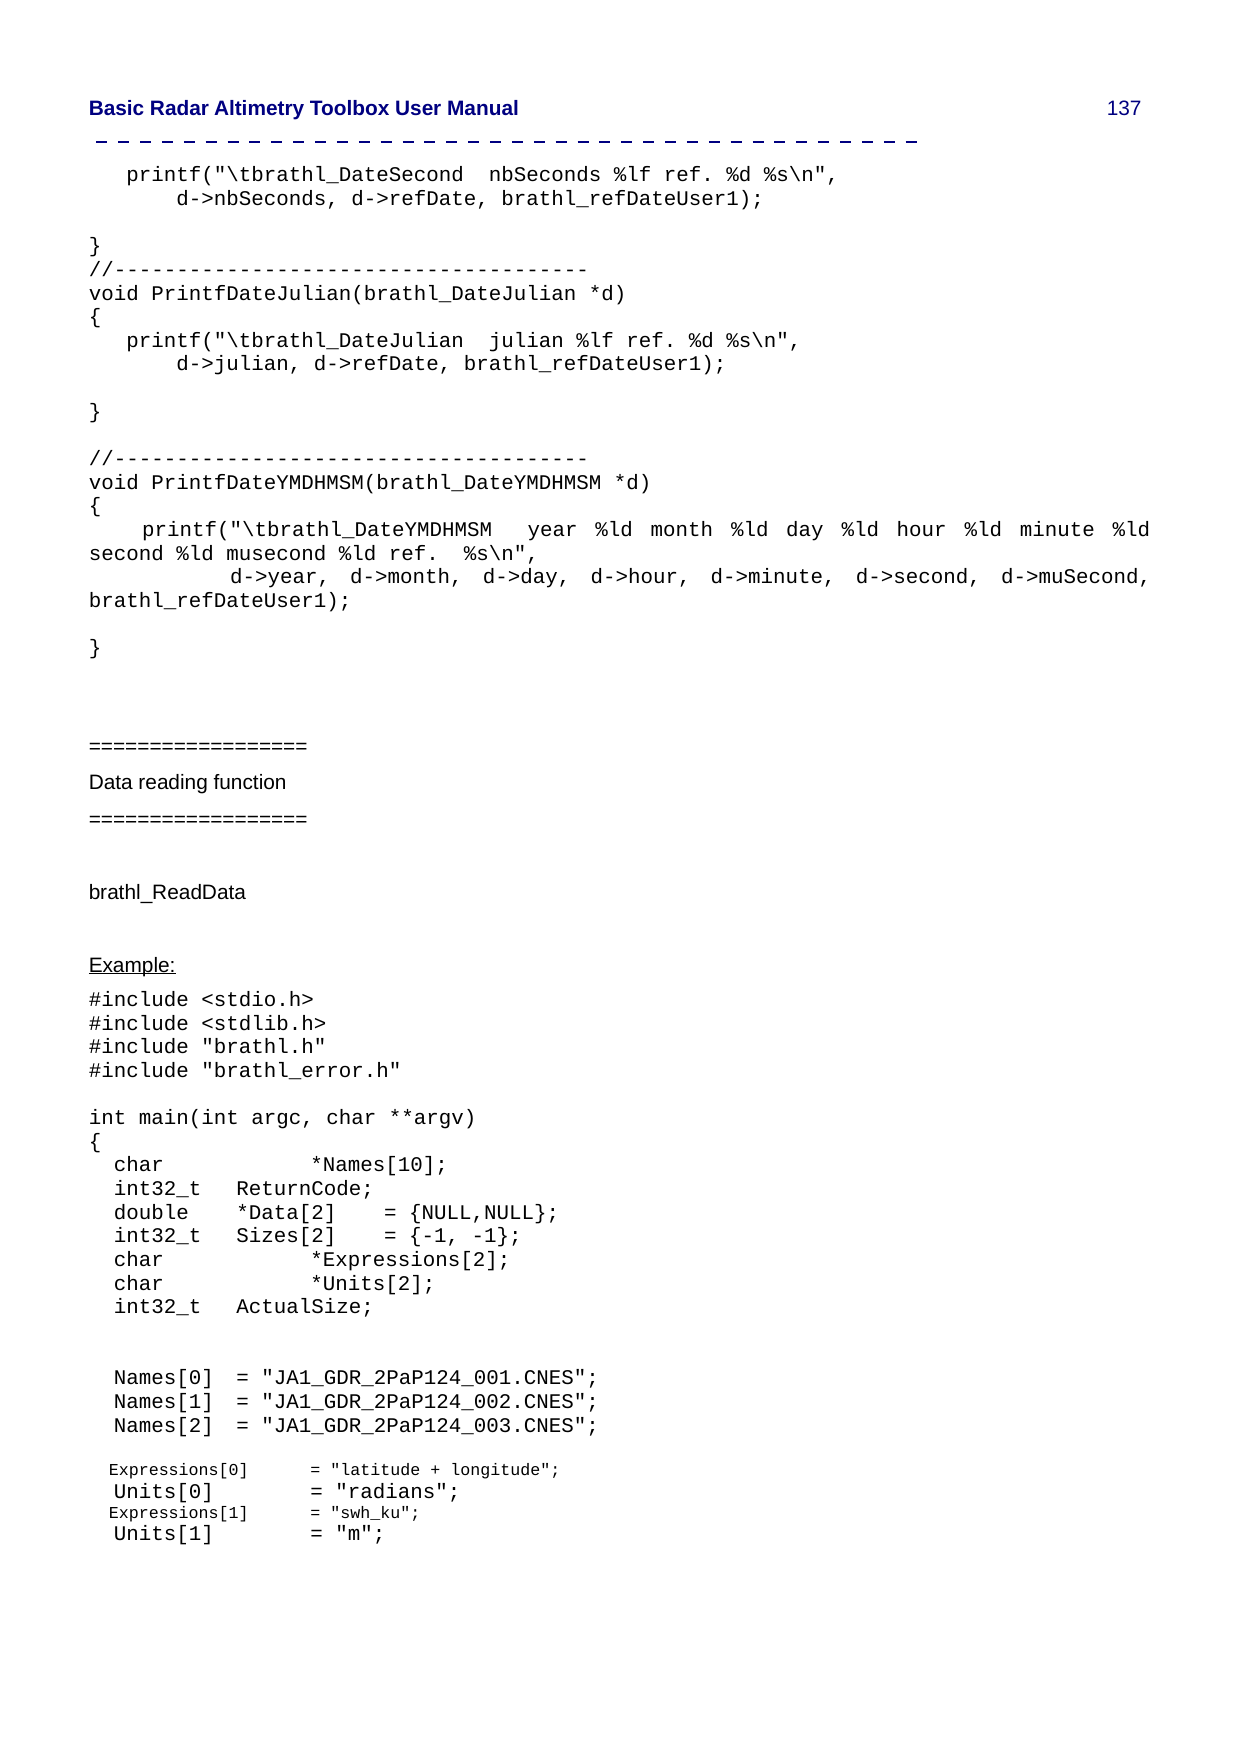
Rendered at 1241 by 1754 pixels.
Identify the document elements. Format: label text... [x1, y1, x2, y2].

text //-------------------------------------- [88, 448, 1152, 472]
text } [88, 401, 1152, 424]
text brathl_ReadData [88, 879, 1152, 903]
text ================== [88, 734, 1152, 758]
text int32_t ReturnCode; [88, 1178, 1152, 1202]
text Expressions[1] = "swh_ku"; [88, 1504, 1152, 1523]
text Names[2] = "JA1_GDR_2PaP124_003.CNES"; [88, 1414, 1152, 1438]
text { [88, 1131, 1152, 1154]
text #include "brathl.h" [88, 1036, 1152, 1060]
text #include "brathl_error.h" [88, 1060, 1152, 1083]
text char *Names[10]; [88, 1154, 1152, 1178]
text { [88, 495, 1152, 519]
text char *Expressions[2]; [88, 1249, 1152, 1273]
text d->julian, d->refDate, brathl_refDateUser1); [88, 353, 1152, 377]
text { [88, 306, 1152, 330]
text Expressions[0] = "latitude + longitude"; [88, 1462, 1152, 1481]
text printf("\tbrathl_DateYMDHMSM year %ld month %ld day %ld hour %ld minute %ld second %ld musecond %ld ref. %s\n", [88, 519, 1152, 566]
text ================== [88, 807, 1152, 831]
text int main(int argc, char **argv) [88, 1107, 1152, 1131]
text } [88, 637, 1152, 661]
text d->nbSeconds, d->refDate, brathl_refDateUser1); [88, 188, 1152, 212]
text Names[1] = "JA1_GDR_2PaP124_002.CNES"; [88, 1391, 1152, 1414]
text #include <stdio.h> [88, 989, 1152, 1013]
text #include <stdlib.h> [88, 1013, 1152, 1036]
text void PrintfDateYMDHMSM(brathl_DateYMDHMSM *d) [88, 472, 1152, 495]
text printf("\tbrathl_DateSecond nbSeconds %lf ref. %d %s\n", [88, 164, 1152, 188]
text } [88, 235, 1152, 259]
text int32_t Sizes[2] = {-1, -1}; [88, 1225, 1152, 1249]
text Units[0] = "radians"; [88, 1481, 1152, 1504]
text Names[0] = "JA1_GDR_2PaP124_001.CNES"; [88, 1367, 1152, 1391]
text double *Data[2] = {NULL,NULL}; [88, 1202, 1152, 1225]
text int32_t ActualSize; [88, 1296, 1152, 1320]
text void PrintfDateJulian(brathl_DateJulian *d) [88, 282, 1152, 306]
text Units[1] = "m"; [88, 1523, 1152, 1547]
text //-------------------------------------- [88, 259, 1152, 282]
text Data reading function [88, 770, 1152, 794]
text Example: [88, 952, 1152, 976]
text printf("\tbrathl_DateJulian julian %lf ref. %d %s\n", [88, 330, 1152, 353]
text d->year, d->month, d->day, d->hour, d->minute, d->second, d->muSecond, brathl_refDateUser1); [88, 566, 1152, 613]
text char *Units[2]; [88, 1273, 1152, 1296]
